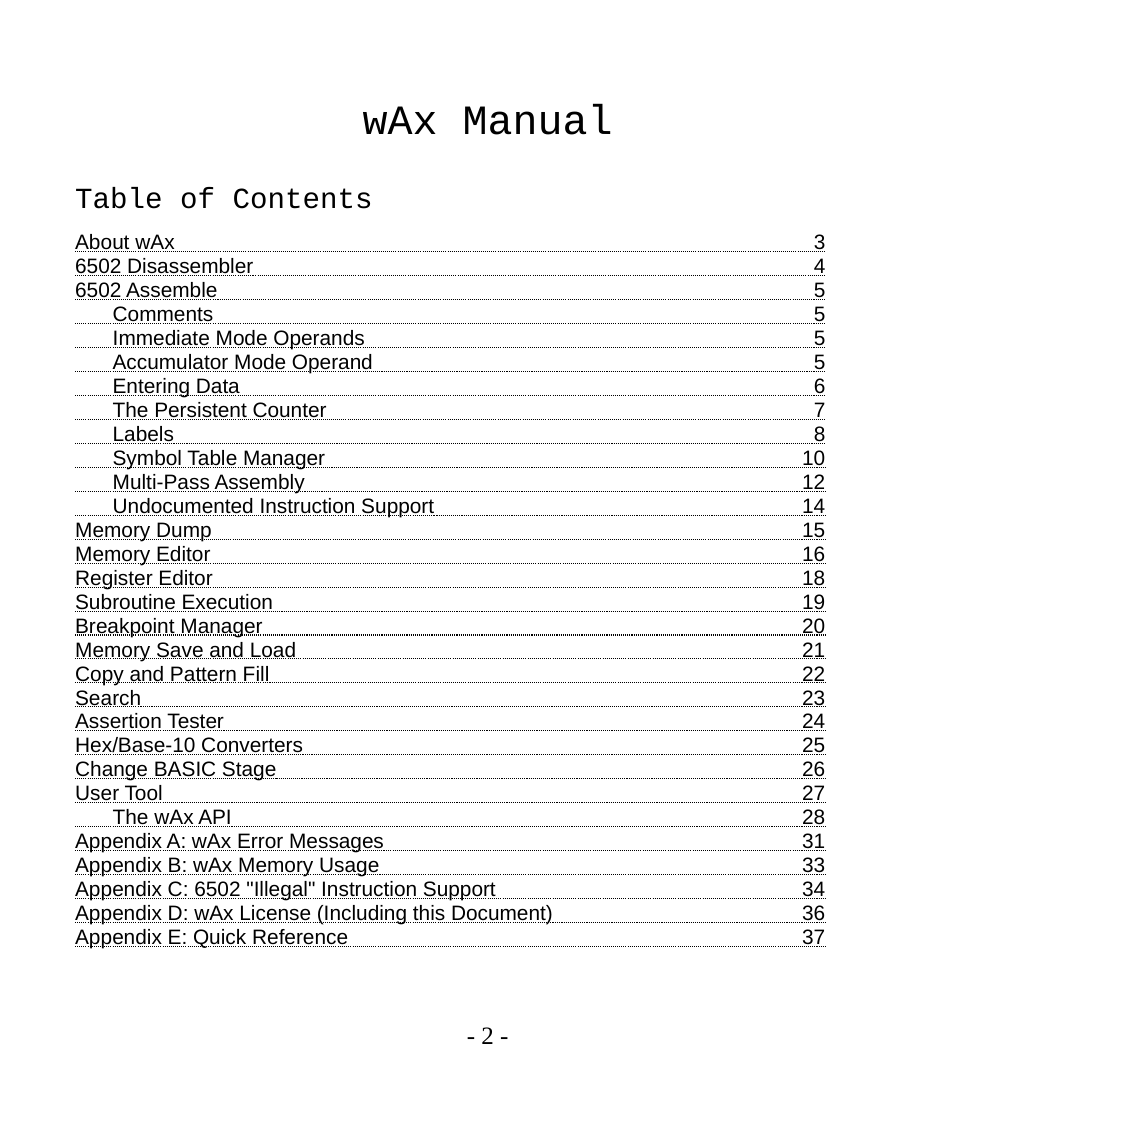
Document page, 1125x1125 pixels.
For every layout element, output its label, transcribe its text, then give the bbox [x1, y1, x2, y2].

text Entering Data 6 [75, 374, 900, 398]
text Assertion Tester 24 [75, 709, 900, 733]
text Multi-Pass Assembly 12 [75, 470, 900, 494]
text 6502 Assemble 5 [75, 278, 900, 302]
text Hex/Base-10 Converters 25 [75, 733, 900, 757]
text User Tool 27 [75, 781, 900, 805]
text 6502 Disassembler 4 [75, 254, 900, 278]
text Comments 5 [75, 302, 900, 326]
text The wAx API 28 [75, 805, 900, 829]
text Immediate Mode Operands 5 [75, 326, 900, 350]
text Appendix A: wAx Error Messages 31 [75, 829, 900, 853]
title wAx Manual [75, 100, 900, 147]
text Accumulator Mode Operand 5 [75, 350, 900, 374]
text Search 23 [75, 685, 900, 709]
text Appendix C: 6502 "Illegal" Instruction Support 34 [75, 877, 900, 901]
text Appendix D: wAx License (Including this Document) 36 [75, 901, 900, 925]
text Register Editor 18 [75, 566, 900, 589]
text Subroutine Execution 19 [75, 589, 900, 613]
subtitle Table of Contents [75, 185, 900, 218]
text About wAx 3 [75, 230, 900, 254]
text The Persistent Counter 7 [75, 398, 900, 422]
text Undocumented Instruction Support 14 [75, 494, 900, 518]
text Appendix E: Quick Reference 37 [75, 925, 900, 949]
text Copy and Pattern Fill 22 [75, 661, 900, 685]
text Memory Editor 16 [75, 542, 900, 566]
text Appendix B: wAx Memory Usage 33 [75, 853, 900, 877]
text Change BASIC Stage 26 [75, 757, 900, 781]
text Labels 8 [75, 422, 900, 446]
text Symbol Table Manager 10 [75, 446, 900, 470]
text Breakpoint Manager 20 [75, 613, 900, 637]
text Memory Dump 15 [75, 518, 900, 542]
text Memory Save and Load 21 [75, 637, 900, 661]
